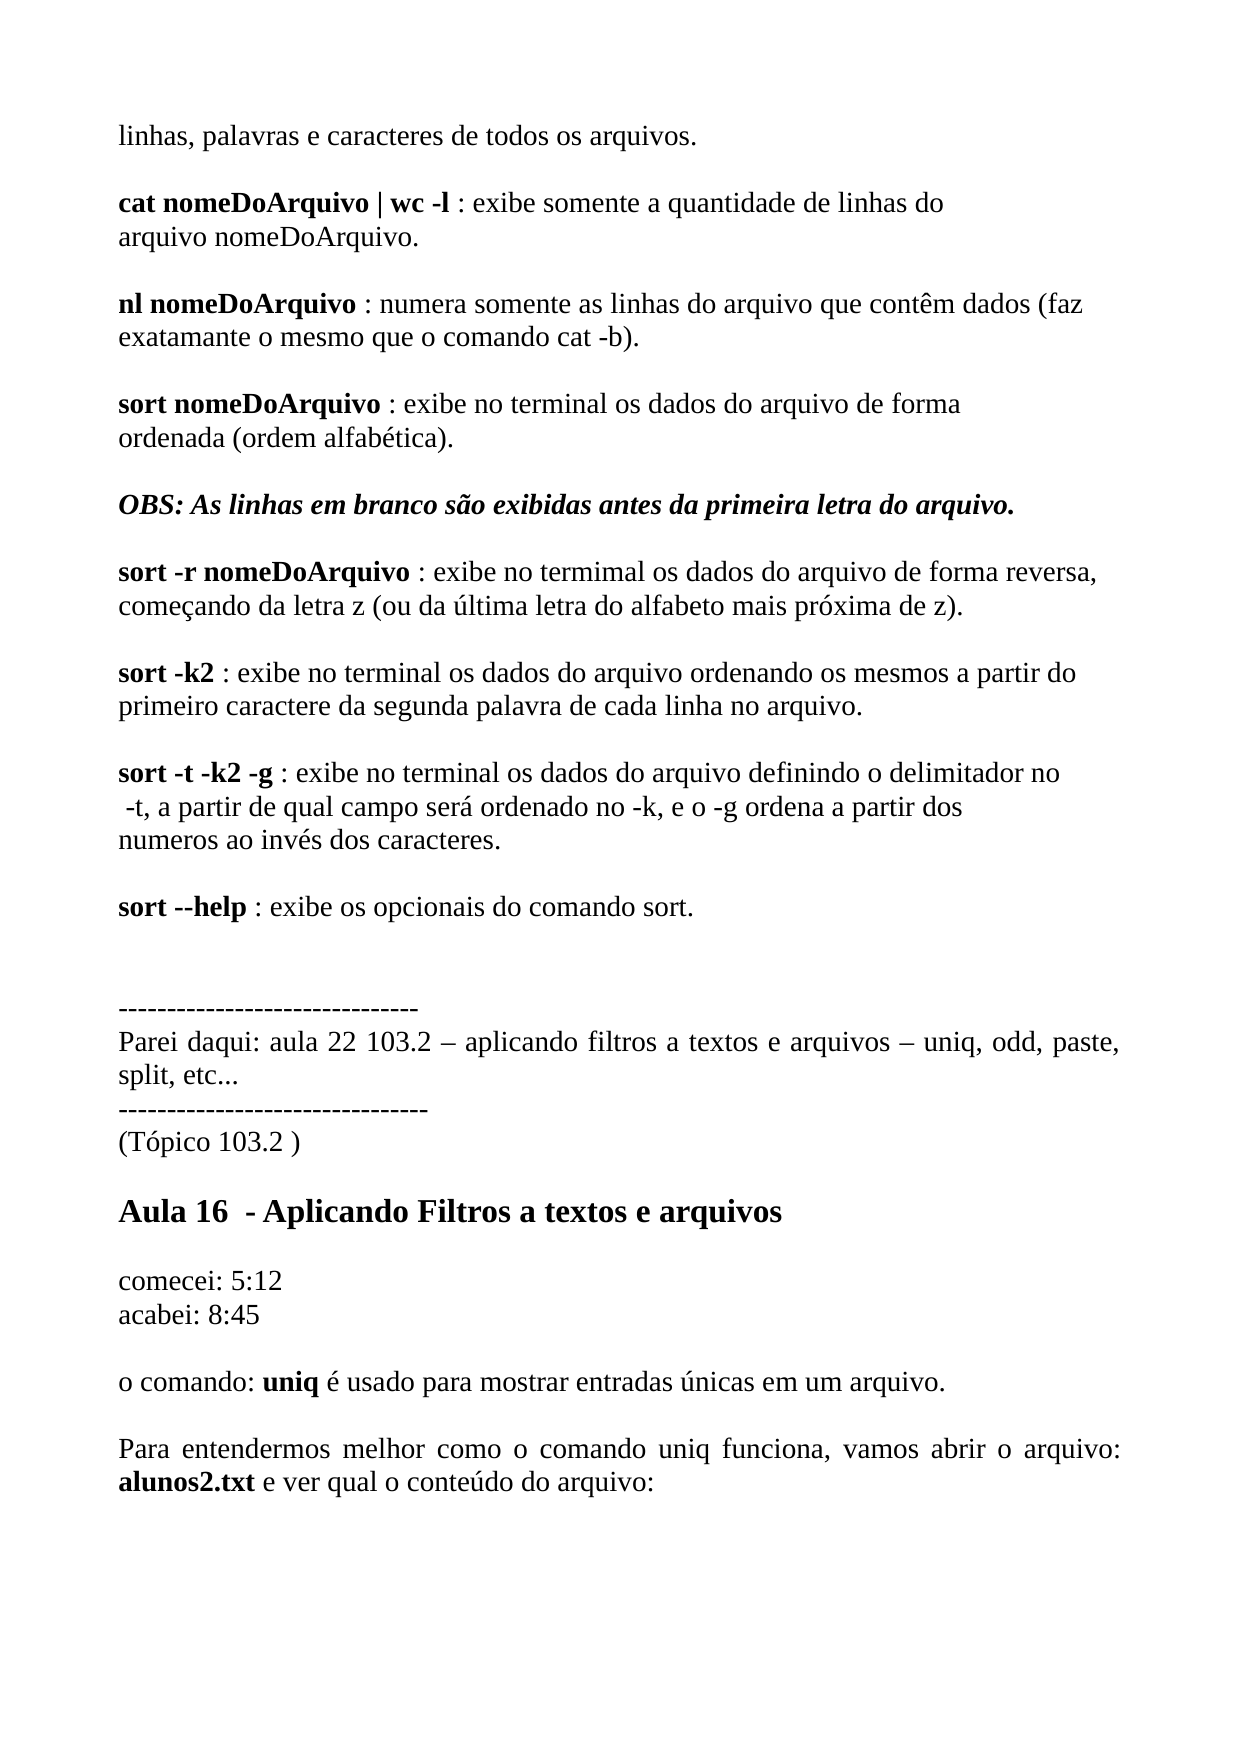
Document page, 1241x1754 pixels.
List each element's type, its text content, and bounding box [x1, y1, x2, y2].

text -t, a partir de qual campo será ordenado no -k, e o -g ordena a partir dos [118, 789, 1122, 822]
text exatamante o mesmo que o comando cat -b). [118, 319, 1122, 353]
text acabei: 8:45 [118, 1297, 1122, 1330]
text começando da letra z (ou da última letra do alfabeto mais próxima de z). [118, 588, 1122, 621]
text sort -k2 : exibe no terminal os dados do arquivo ordenando os mesmos a partir do [118, 655, 1122, 688]
text o comando: uniq é usado para mostrar entradas únicas em um arquivo. [118, 1364, 1122, 1397]
text arquivo nomeDoArquivo. [118, 219, 1122, 252]
text comecei: 5:12 [118, 1263, 1122, 1297]
text OBS: As linhas em branco são exibidas antes da primeira letra do arquivo. [118, 487, 1122, 521]
text sort -t -k2 -g : exibe no terminal os dados do arquivo definindo o delimitador no [118, 755, 1122, 789]
text Aula 16 - Aplicando Filtros a textos e arquivos [118, 1191, 1122, 1230]
text primeiro caractere da segunda palavra de cada linha no arquivo. [118, 688, 1122, 722]
text nl nomeDoArquivo : numera somente as linhas do arquivo que contêm dados (faz [118, 286, 1122, 319]
text linhas, palavras e caracteres de todos os arquivos. [118, 118, 1122, 152]
text ------------------------------- [118, 990, 1122, 1024]
text sort --help : exibe os opcionais do comando sort. [118, 889, 1122, 923]
text sort nomeDoArquivo : exibe no terminal os dados do arquivo de forma [118, 386, 1122, 420]
text Para entendermos melhor como o comando uniq funciona, vamos abrir o arquivo: alunos2.txt e ver qual o conteúdo do arquivo: [118, 1431, 1122, 1498]
text sort -r nomeDoArquivo : exibe no termimal os dados do arquivo de forma reversa, [118, 554, 1122, 588]
text ordenada (ordem alfabética). [118, 420, 1122, 453]
text -------------------------------- [118, 1091, 1122, 1124]
text numeros ao invés dos caracteres. [118, 822, 1122, 856]
text Parei daqui: aula 22 103.2 – aplicando filtros a textos e arquivos – uniq, odd, paste, split, etc... [118, 1024, 1122, 1091]
text cat nomeDoArquivo | wc -l : exibe somente a quantidade de linhas do [118, 185, 1122, 219]
text (Tópico 103.2 ) [118, 1124, 1122, 1158]
